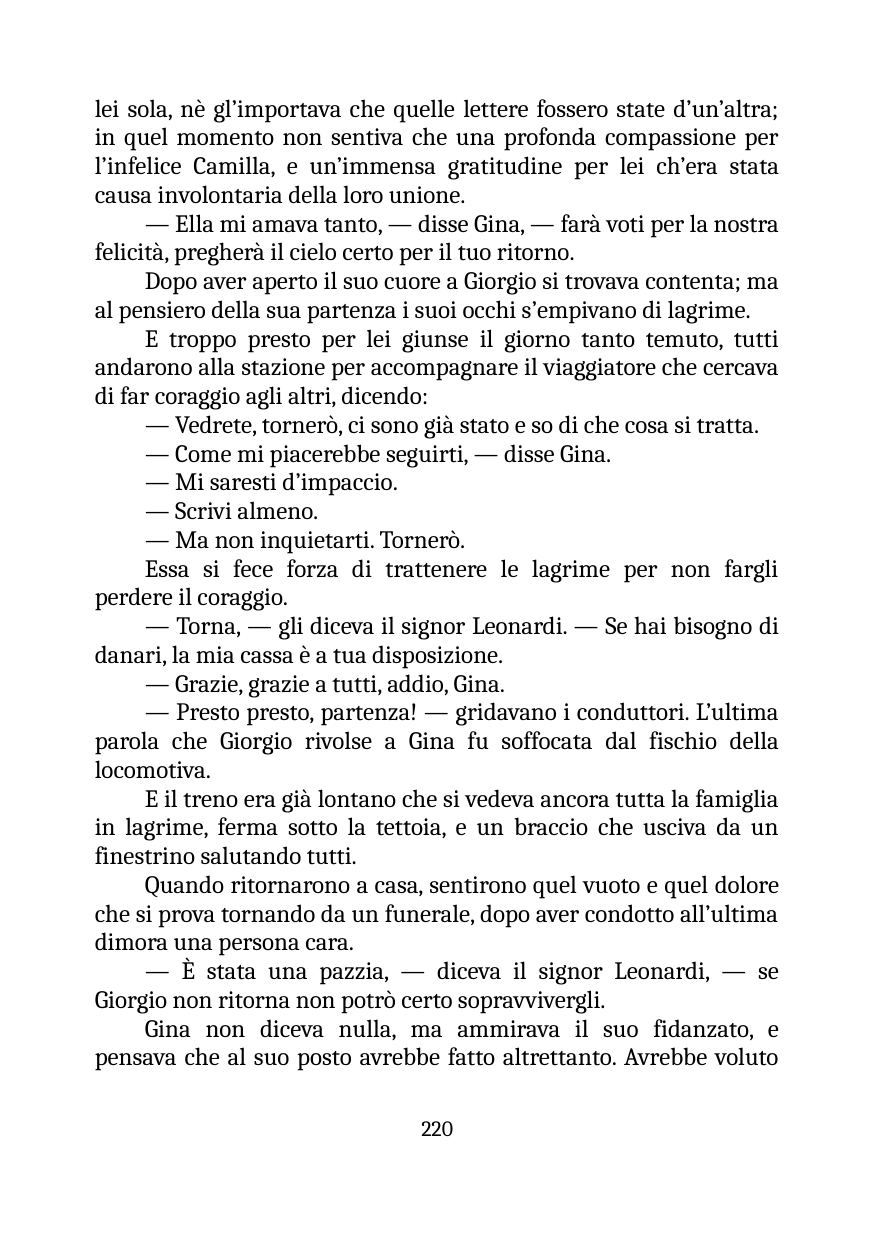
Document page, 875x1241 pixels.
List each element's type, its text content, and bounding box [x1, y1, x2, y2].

text — Grazie, grazie a tutti, addio, Gina. [94, 669, 779, 698]
text Quando ritornarono a casa, sentirono quel vuoto e quel dolore che si prova tornando da un funerale, dopo aver condotto all’ultima dimora una persona cara. [94, 871, 779, 957]
text Dopo aver aperto il suo cuore a Giorgio si trovava contenta; ma al pensiero della sua partenza i suoi occhi s’empivano di lagrime. [94, 267, 779, 324]
text — È stata una pazzia, — diceva il signor Leonardi, — se Giorgio non ritorna non potrò certo sopravvivergli. [94, 957, 779, 1014]
text — Ella mi amava tanto, — disse Gina, — farà voti per la nostra felicità, pregherà il cielo certo per il tuo ritorno. [94, 209, 779, 267]
text E troppo presto per lei giunse il giorno tanto temuto, tutti andarono alla stazione per accompagnare il viaggiatore che cercava di far coraggio agli altri, dicendo: [94, 324, 779, 411]
text lei sola, nè gl’importava che quelle lettere fossero state d’un’altra; in quel momento non sentiva che una profonda compassione per l’infelice Camilla, e un’immensa gratitudine per lei ch’era stata causa involontaria della loro unione. [94, 94, 779, 209]
text — Vedrete, tornerò, ci sono già stato e so di che cosa si tratta. [94, 411, 779, 439]
text — Mi saresti d’impaccio. [94, 468, 779, 497]
text — Ma non inquietarti. Tornerò. [94, 526, 779, 554]
text Essa si fece forza di trattenere le lagrime per non fargli perdere il coraggio. [94, 554, 779, 612]
text E il treno era già lontano che si vedeva ancora tutta la famiglia in lagrime, ferma sotto la tettoia, e un braccio che usciva da un finestrino salutando tutti. [94, 784, 779, 871]
text — Scrivi almeno. [94, 497, 779, 526]
text — Presto presto, partenza! — gridavano i conduttori. L’ultima parola che Giorgio rivolse a Gina fu soffocata dal fischio della locomotiva. [94, 698, 779, 784]
text — Come mi piacerebbe seguirti, — disse Gina. [94, 439, 779, 468]
text — Torna, — gli diceva il signor Leonardi. — Se hai bisogno di danari, la mia cassa è a tua disposizione. [94, 612, 779, 669]
text Gina non diceva nulla, ma ammirava il suo fidanzato, e pensava che al suo posto avrebbe fatto altrettanto. Avrebbe voluto [94, 1014, 779, 1072]
